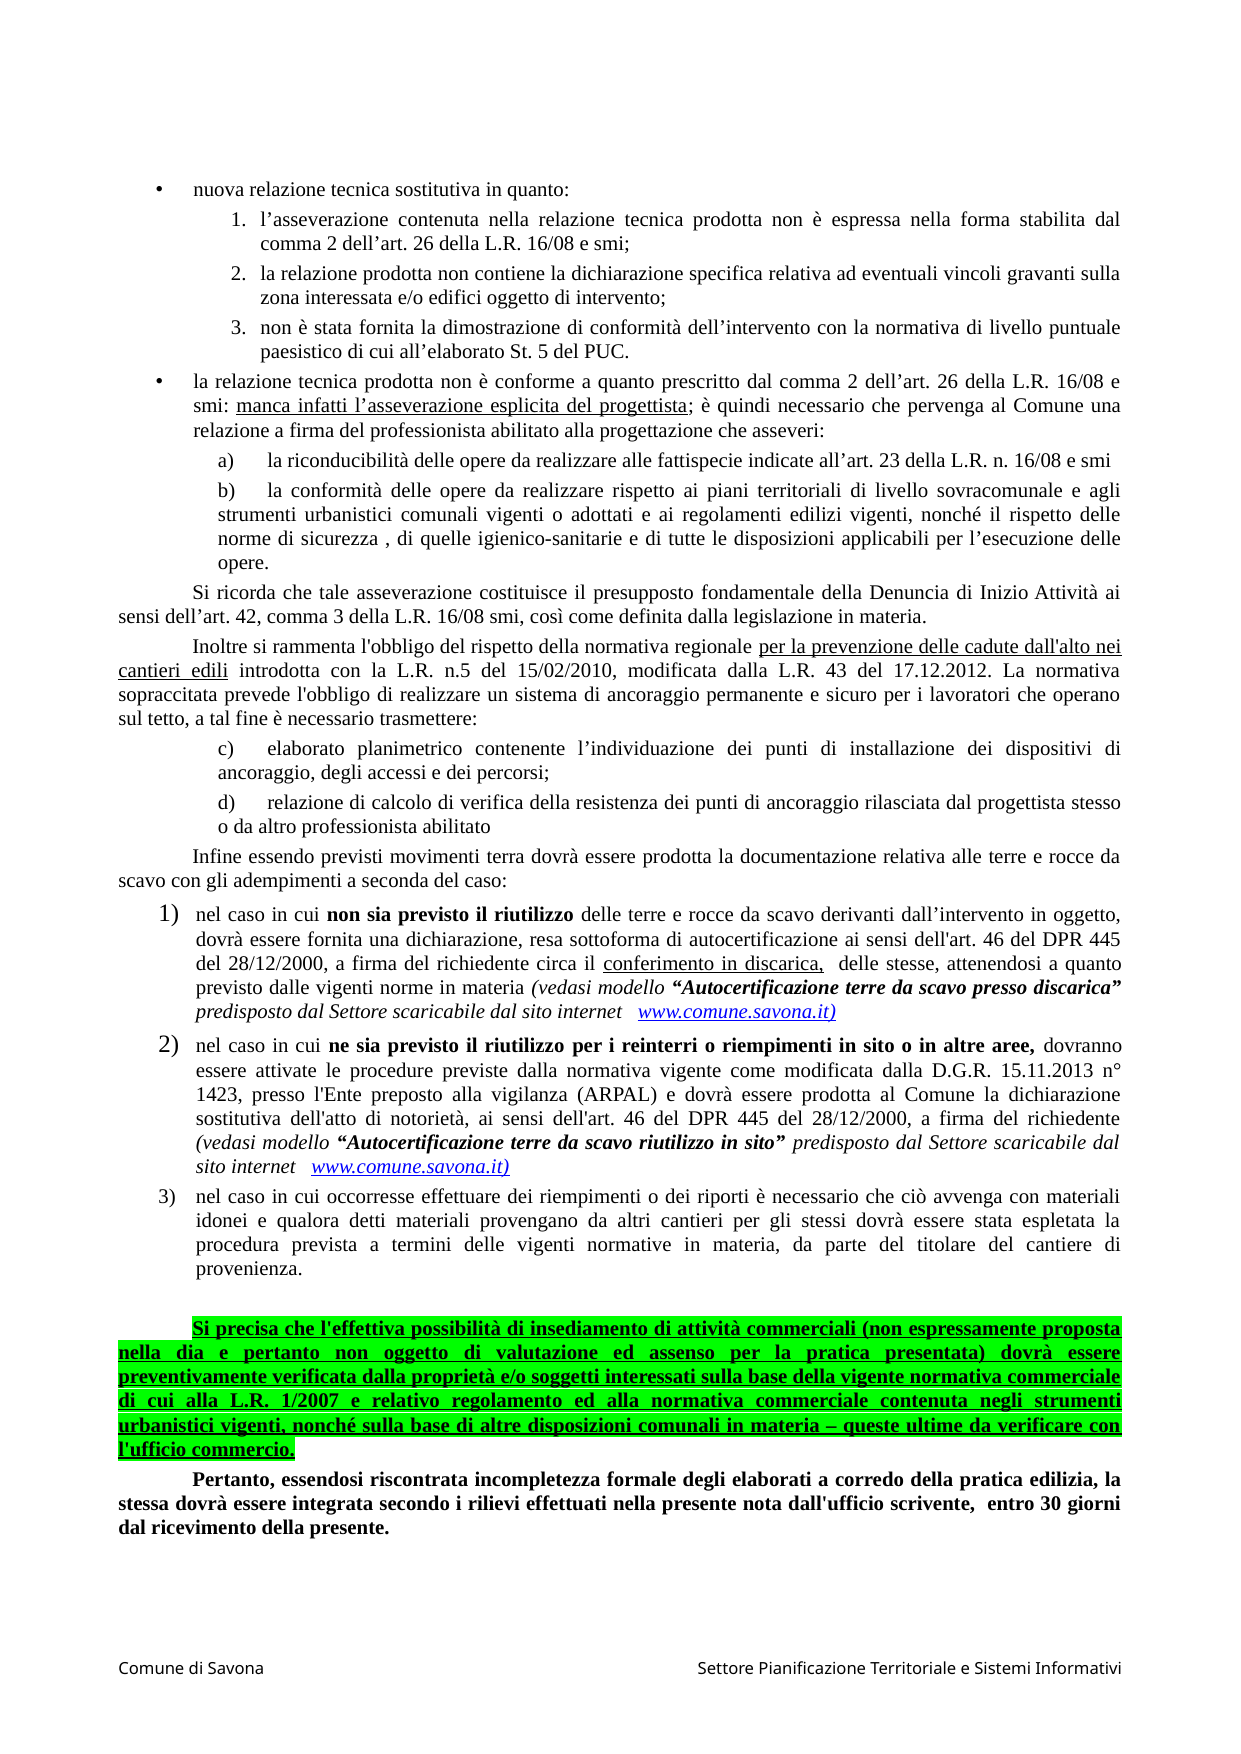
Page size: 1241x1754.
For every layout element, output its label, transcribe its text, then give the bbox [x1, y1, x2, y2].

list elaborato planimetrico contenente l’individuazione dei punti di installazione dei dispositivi di ancoraggio, degli accessi e dei percorsi; [218, 736, 1122, 784]
text Si precisa che l'effettiva possibilità di insediamento di attività commerciali (non espressamente proposta nella dia e pertanto non oggetto di valutazione ed assenso per la pratica presentata) dovrà essere [118, 1316, 1122, 1361]
text preventivamente verificata dalla proprietà e/o soggetti interessati sulla base della vigente normativa commerciale di cui alla L.R. 1/2007 e relativo regolamento ed alla normativa commerciale contenuta negli strumenti [118, 1362, 1122, 1409]
list nel caso in cui non sia previsto il riutilizzo delle terre e rocce da scavo derivanti dall’intervento in oggetto, dovrà essere fornita una dichiarazione, resa sottoforma di autocertificazione ai sensi dell'art. 46 del DPR 445 del 28/12/2000, a firma del richiedente circa il conferimento in discarica, delle stesse, attenendosi a quanto previsto dalle vigenti norme in materia (vedasi modello “Autocertificazione terre da scavo presso discarica” predisposto dal Settore scaricabile dal sito internet www.comune.savona.it) [158, 898, 1122, 1023]
text Inoltre si rammenta l'obbligo del rispetto della normativa regionale per la prevenzione delle cadute dall'alto nei cantieri edili introdotta con la L.R. n.5 del 15/02/2010, modificata dalla L.R. 43 del 17.12.2012. La normativa sopraccitata prevede l'obbligo di realizzare un sistema di ancoraggio permanente e sicuro per i lavoratori che operano sul tetto, a tal fine è necessario trasmettere: [118, 634, 1122, 730]
text Infine essendo previsti movimenti terra dovrà essere prodotta la documentazione relativa alle terre e rocce da scavo con gli adempimenti a seconda del caso: [118, 844, 1122, 892]
text l'ufficio commercio. [118, 1435, 1122, 1461]
list relazione di calcolo di verifica della resistenza dei punti di ancoraggio rilasciata dal progettista stesso o da altro professionista abilitato [218, 790, 1122, 838]
list la relazione prodotta non contiene la dichiarazione specifica relativa ad eventuali vincoli gravanti sulla zona interessata e/o edifici oggetto di intervento; [231, 261, 1122, 309]
list non è stata fornita la dimostrazione di conformità dell’intervento con la normativa di livello puntuale paesistico di cui all’elaborato St. 5 del PUC. [231, 315, 1122, 363]
list la relazione tecnica prodotta non è conforme a quanto prescritto dal comma 2 dell’art. 26 della L.R. 16/08 e smi: manca infatti l’asseverazione esplicita del progettista; è quindi necessario che pervenga al Comune una relazione a firma del professionista abilitato alla progettazione che asseveri: [156, 369, 1122, 442]
text Pertanto, essendosi riscontrata incompletezza formale degli elaborati a corredo della pratica edilizia, la stessa dovrà essere integrata secondo i rilievi effettuati nella presente nota dall'ufficio scrivente, entro 30 giorni dal ricevimento della presente. [118, 1467, 1122, 1539]
list la conformità delle opere da realizzare rispetto ai piani territoriali di livello sovracomunale e agli strumenti urbanistici comunali vigenti o adottati e ai regolamenti edilizi vigenti, nonché il rispetto delle norme di sicurezza , di quelle igienico-sanitarie e di tutte le disposizioni applicabili per l’esecuzione delle opere. [218, 477, 1122, 574]
list nuova relazione tecnica sostitutiva in quanto: [156, 177, 1122, 201]
list l’asseverazione contenuta nella relazione tecnica prodotta non è espressa nella forma stabilita dal comma 2 dell’art. 26 della L.R. 16/08 e smi; [231, 207, 1122, 255]
list la riconducibilità delle opere da realizzare alle fattispecie indicate all’art. 23 della L.R. n. 16/08 e smi [218, 447, 1122, 472]
list nel caso in cui occorresse effettuare dei riempimenti o dei riporti è necessario che ciò avvenga con materiali idonei e qualora detti materiali provengano da altri cantieri per gli stessi dovrà essere stata espletata la procedura prevista a termini delle vigenti normative in materia, da parte del titolare del cantiere di provenienza. [158, 1184, 1122, 1280]
text urbanistici vigenti, nonché sulla base di altre disposizioni comunali in materia – queste ultime da verificare con [118, 1410, 1122, 1433]
list nel caso in cui ne sia previsto il riutilizzo per i reinterri o riempimenti in sito o in altre aree, dovranno essere attivate le procedure previste dalla normativa vigente come modificata dalla D.G.R. 15.11.2013 n° 1423, presso l'Ente preposto alla vigilanza (ARPAL) e dovrà essere prodotta al Comune la dichiarazione sostitutiva dell'atto di notorietà, ai sensi dell'art. 46 del DPR 445 del 28/12/2000, a firma del richiedente (vedasi modello “Autocertificazione terre da scavo riutilizzo in sito” predisposto dal Settore scaricabile dal sito internet www.comune.savona.it) [158, 1029, 1122, 1178]
text Si ricorda che tale asseverazione costituisce il presupposto fondamentale della Denuncia di Inizio Attività ai sensi dell’art. 42, comma 3 della L.R. 16/08 smi, così come definita dalla legislazione in materia. [118, 580, 1122, 628]
